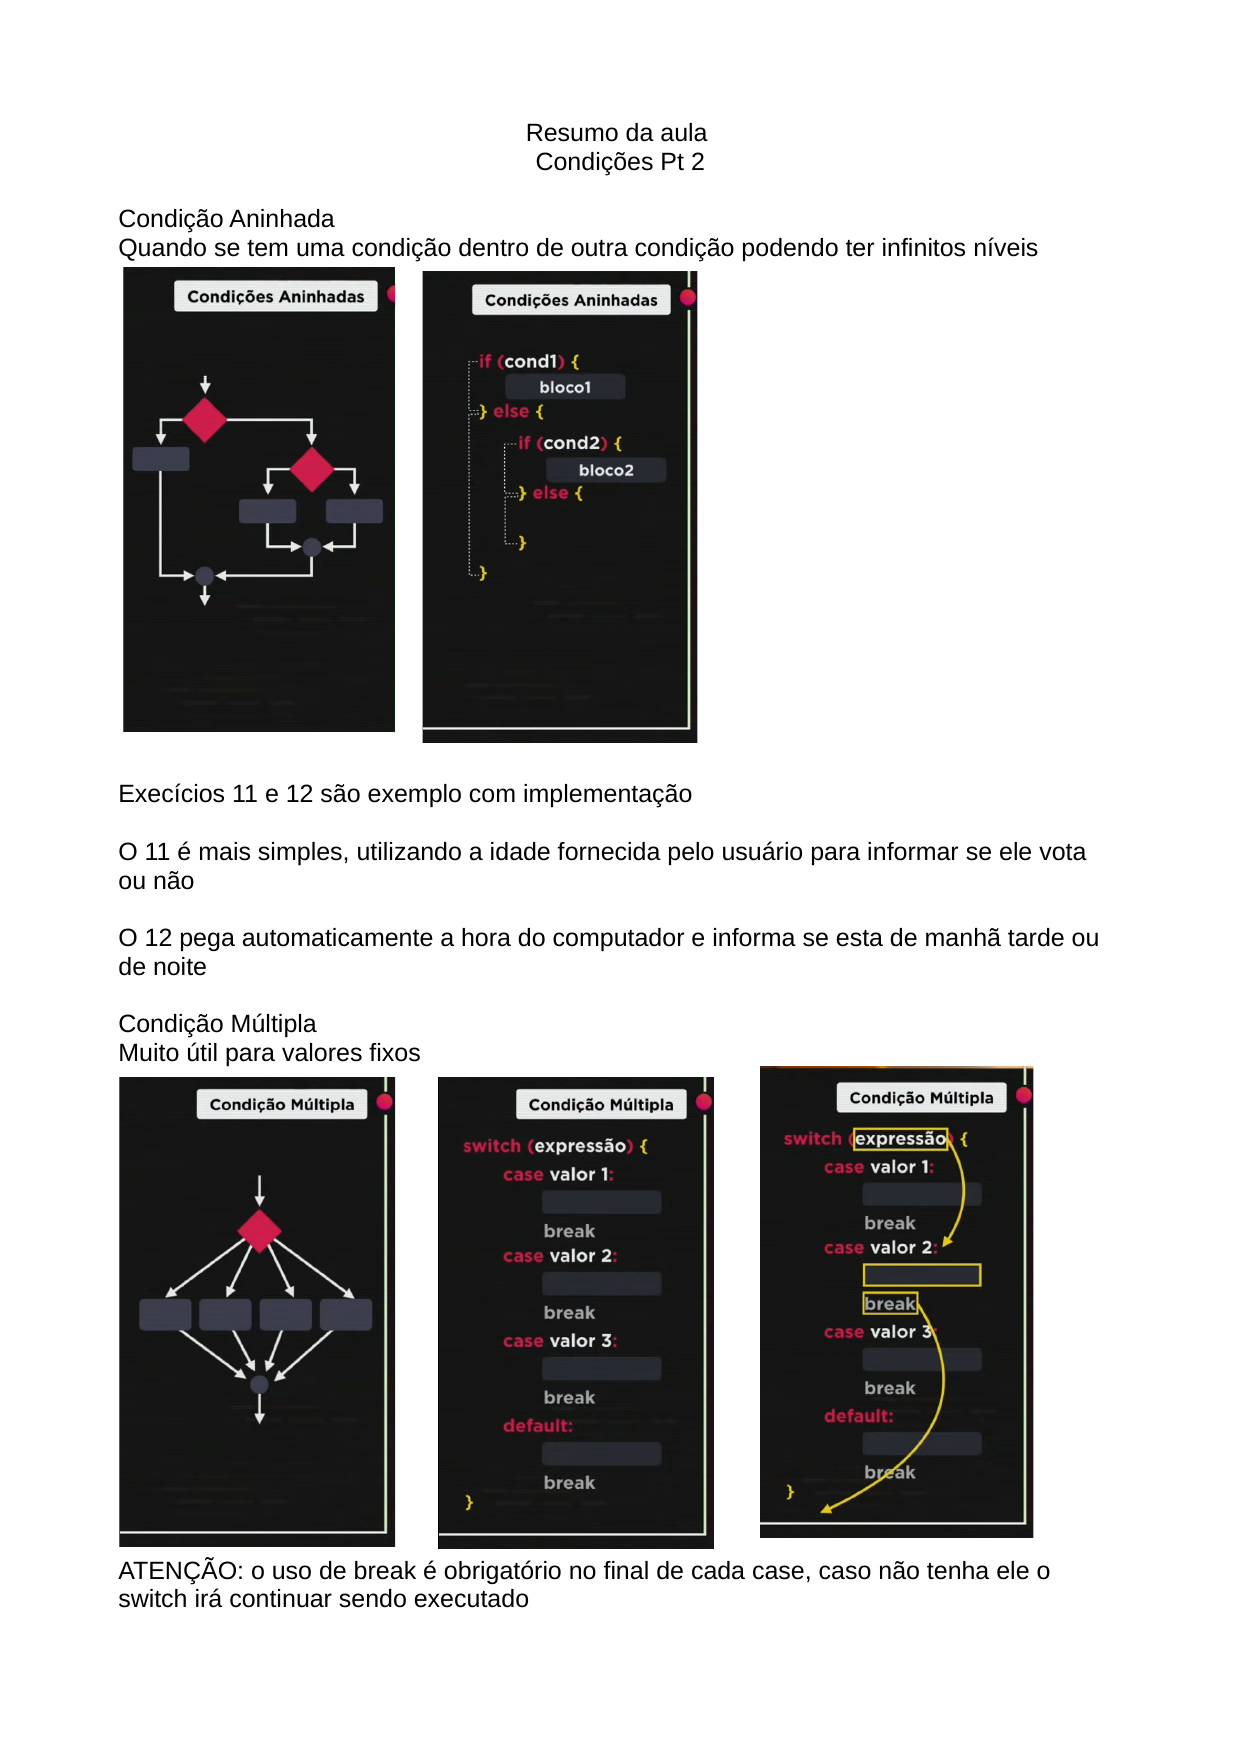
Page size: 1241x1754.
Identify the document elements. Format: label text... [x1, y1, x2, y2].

text Condições Pt 2 [118, 147, 1122, 176]
picture [438, 1077, 714, 1549]
picture [123, 267, 396, 732]
picture [119, 1077, 396, 1547]
text Condição Múltipla [118, 1009, 1122, 1038]
text Execícios 11 e 12 são exemplo com implementação [118, 779, 1122, 808]
picture [422, 271, 698, 743]
picture [760, 1066, 1034, 1538]
text Muito útil para valores fixos [118, 1038, 1122, 1067]
text O 11 é mais simples, utilizando a idade fornecida pelo usuário para informar se ele vota ou não [118, 837, 1122, 894]
text Quando se tem uma condição dentro de outra condição podendo ter infinitos níveis [118, 233, 1122, 262]
text O 12 pega automaticamente a hora do computador e informa se esta de manhã tarde ou de noite [118, 923, 1122, 981]
text ATENÇÃO: o uso de break é obrigatório no final de cada case, caso não tenha ele o switch irá continuar sendo executado [118, 1556, 1122, 1613]
text Resumo da aula [118, 118, 1122, 147]
text Condição Aninhada [118, 204, 1122, 233]
